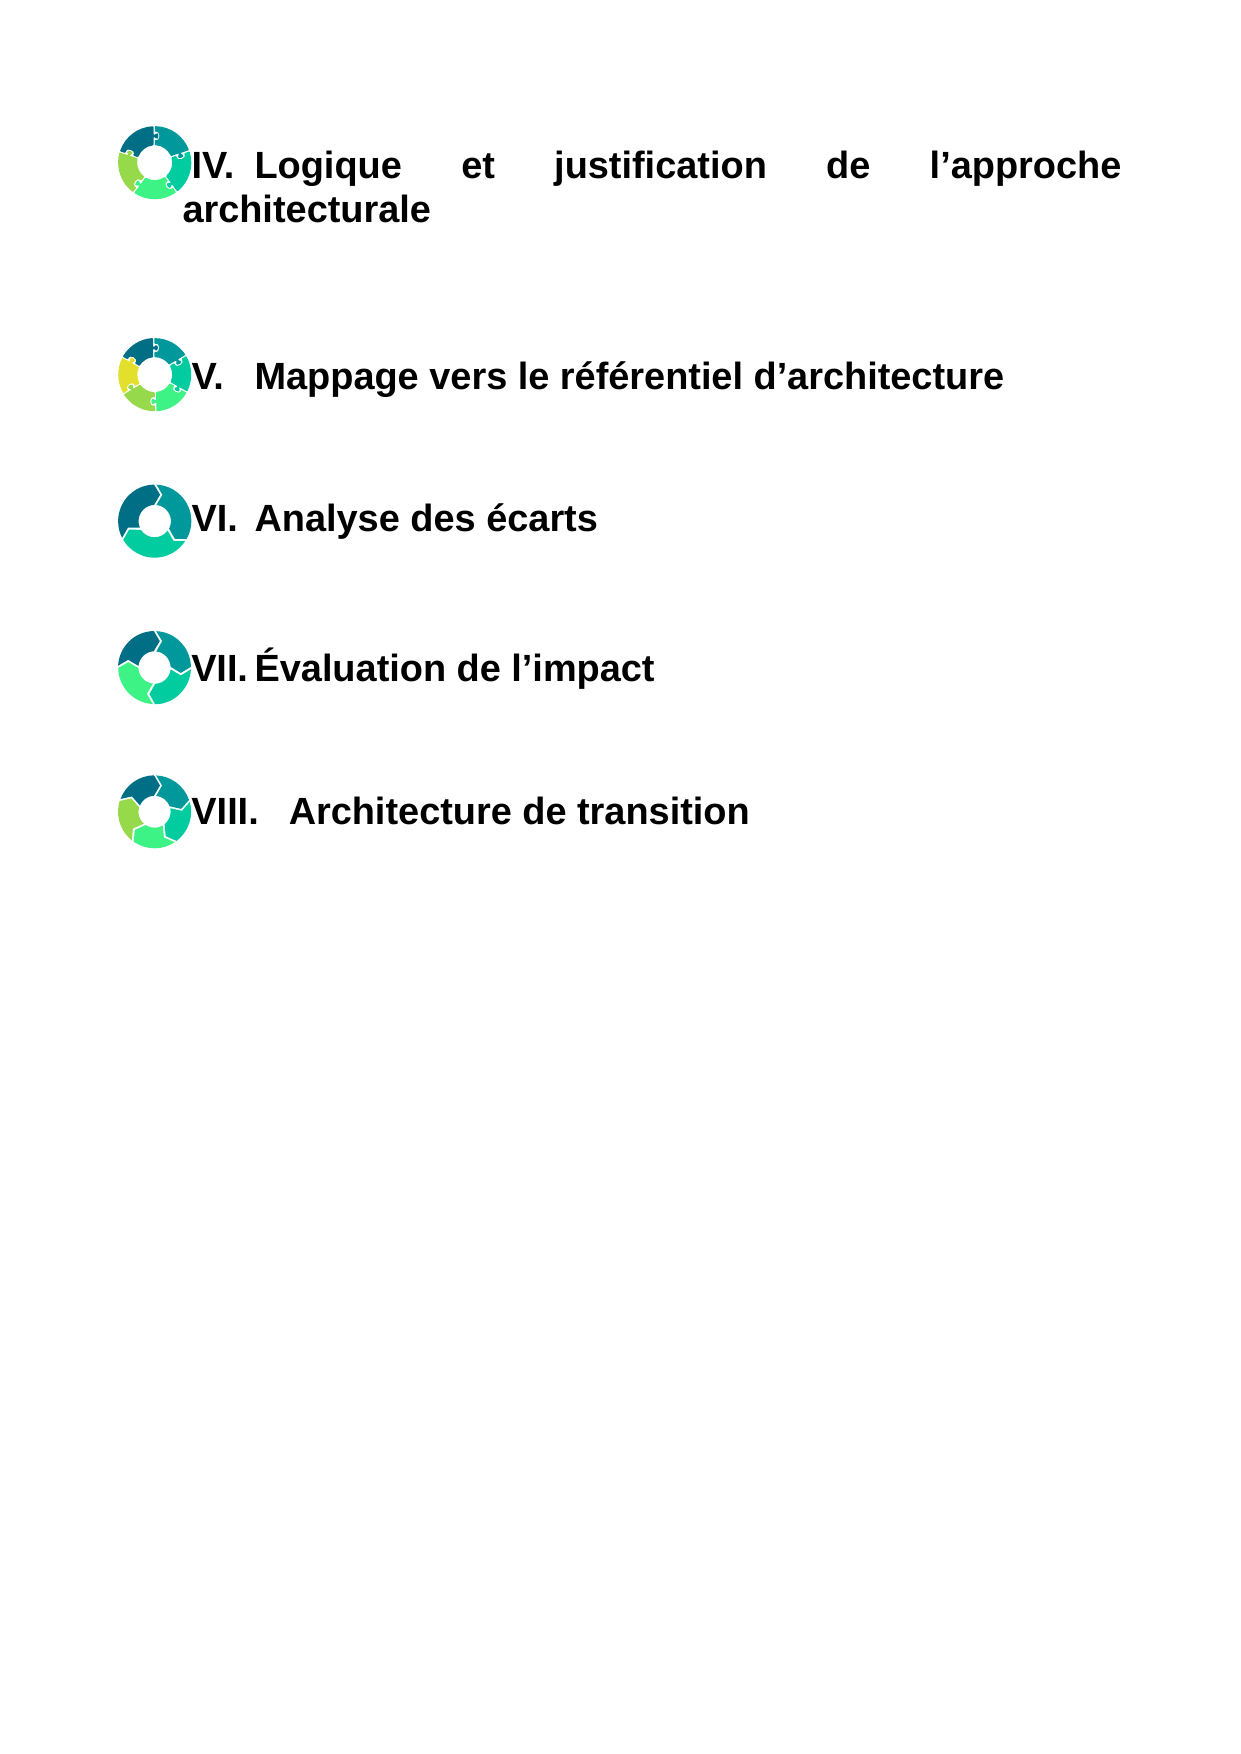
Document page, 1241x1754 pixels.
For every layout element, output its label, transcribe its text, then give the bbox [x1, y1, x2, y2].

subtitle [134, 646, 175, 685]
subtitle Évaluation de l’impact [185, 646, 1122, 689]
subtitle Mappage vers le référentiel d’architecture [185, 354, 1122, 397]
subtitle Logique et justification de l’approche architecturale [118, 143, 1122, 230]
subtitle Architecture de transition [184, 789, 1122, 833]
subtitle [128, 499, 170, 537]
subtitle [138, 793, 172, 828]
subtitle Analyse des écarts [170, 496, 1122, 540]
subtitle [138, 357, 172, 397]
